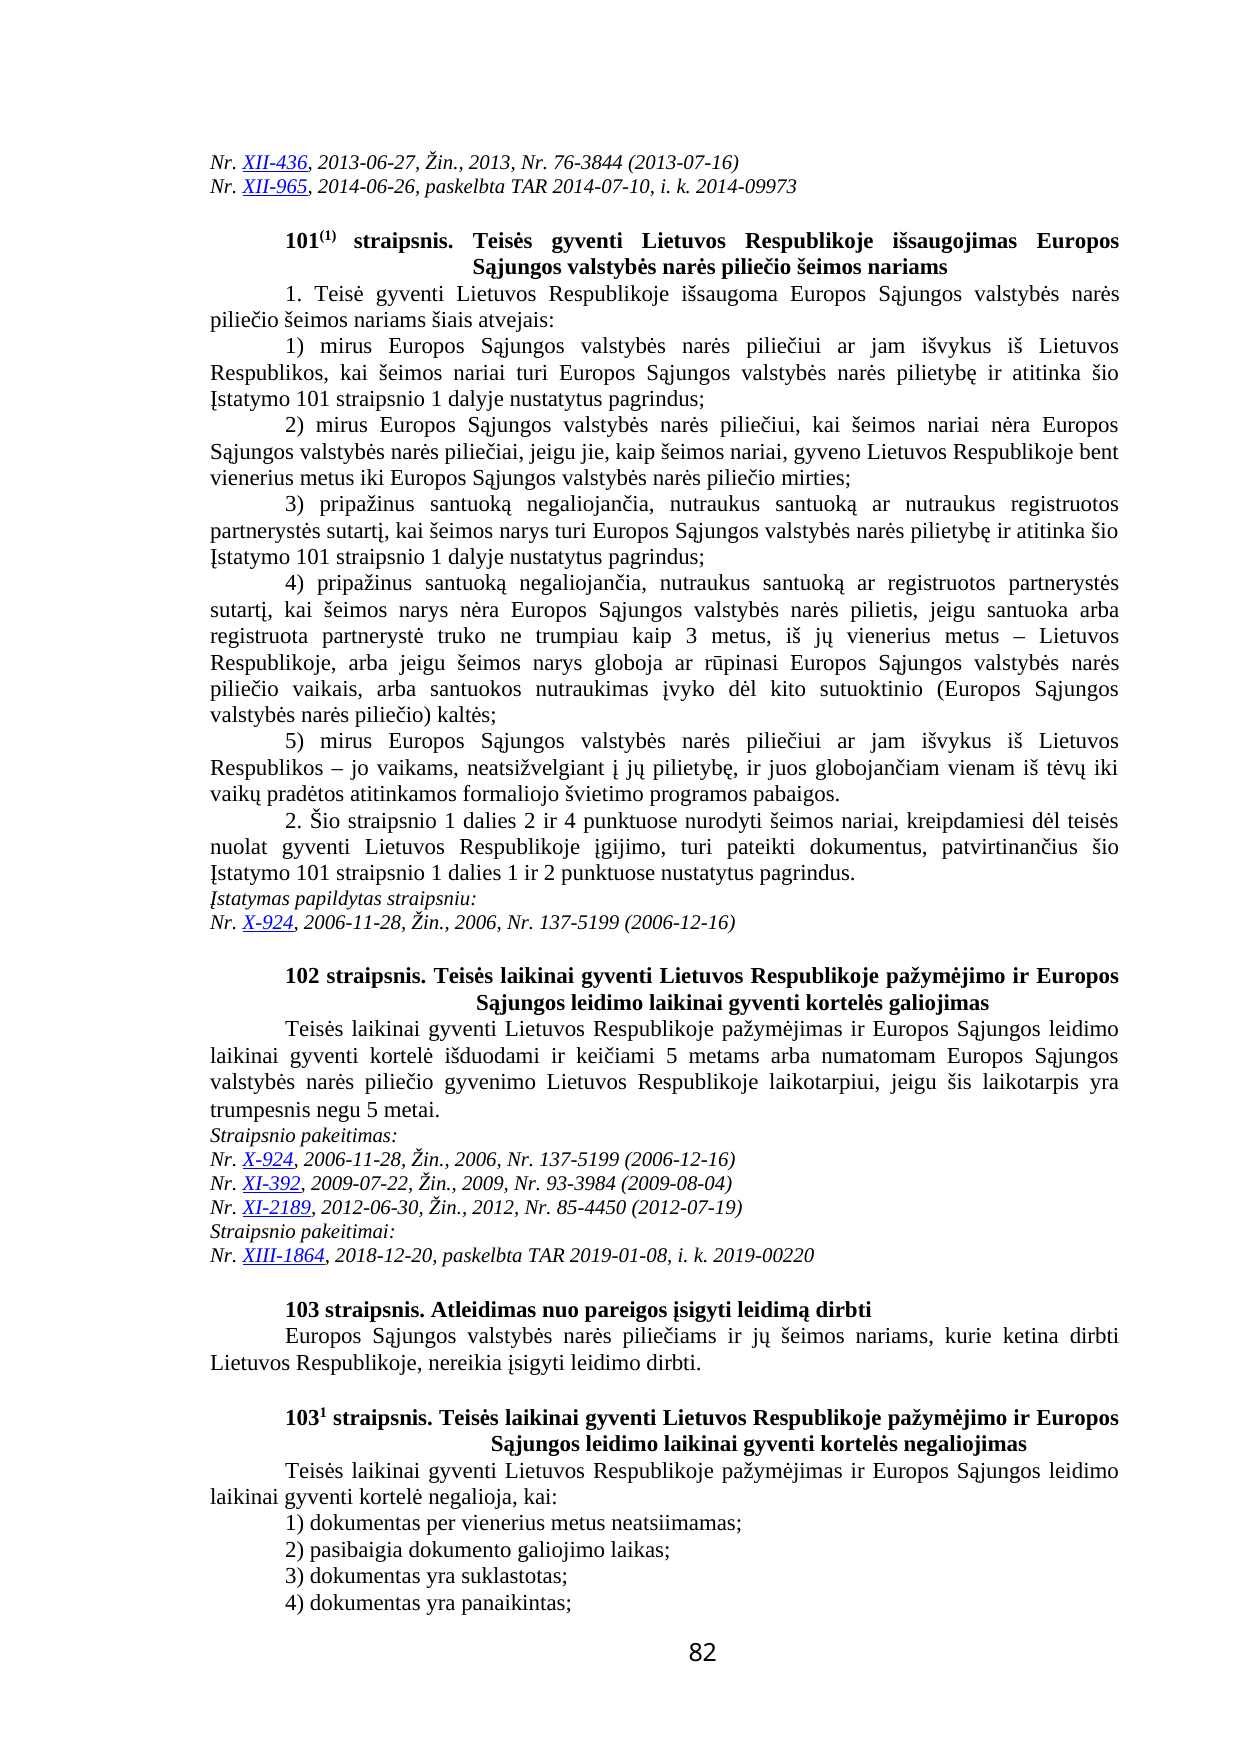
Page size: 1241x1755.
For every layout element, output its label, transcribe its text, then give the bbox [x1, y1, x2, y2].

text 1031 straipsnis. Teisės laikinai gyventi Lietuvos Respublikoje pažymėjimo ir Europos Sąjungos leidimo laikinai gyventi kortelės negaliojimas [285, 1404, 1120, 1457]
text 1) dokumentas per vienerius metus neatsiimamas; [210, 1509, 1120, 1536]
text 101(1) straipsnis. Teisės gyventi Lietuvos Respublikoje išsaugojimas Europos Sąjungos valstybės narės piliečio šeimos nariams [285, 227, 1120, 279]
text Nr. X-924, 2006-11-28, Žin., 2006, Nr. 137-5199 (2006-12-16) [210, 1147, 1120, 1171]
text Teisės laikinai gyventi Lietuvos Respublikoje pažymėjimas ir Europos Sąjungos leidimo laikinai gyventi kortelė išduodami ir keičiami 5 metams arba numatomam Europos Sąjungos valstybės narės piliečio gyvenimo Lietuvos Respublikoje laikotarpiui, jeigu šis laikotarpis yra trumpesnis negu 5 metai. [210, 1015, 1120, 1123]
text Nr. XI-2189, 2012-06-30, Žin., 2012, Nr. 85-4450 (2012-07-19) [210, 1195, 1120, 1219]
text Straipsnio pakeitimai: [210, 1219, 1120, 1243]
text 2. Šio straipsnio 1 dalies 2 ir 4 punktuose nurodyti šeimos nariai, kreipdamiesi dėl teisės nuolat gyventi Lietuvos Respublikoje įgijimo, turi pateikti dokumentus, patvirtinančius šio Įstatymo 101 straipsnio 1 dalies 1 ir 2 punktuose nustatytus pagrindus. [210, 807, 1120, 886]
text Nr. XII-965, 2014-06-26, paskelbta TAR 2014-07-10, i. k. 2014-09973 [210, 174, 1120, 198]
text Nr. XI-392, 2009-07-22, Žin., 2009, Nr. 93-3984 (2009-08-04) [210, 1171, 1120, 1195]
text Europos Sąjungos valstybės narės piliečiams ir jų šeimos nariams, kurie ketina dirbti Lietuvos Respublikoje, nereikia įsigyti leidimo dirbti. [210, 1323, 1120, 1375]
text 3) pripažinus santuoką negaliojančia, nutraukus santuoką ar nutraukus registruotos partnerystės sutartį, kai šeimos narys turi Europos Sąjungos valstybės narės pilietybę ir atitinka šio Įstatymo 101 straipsnio 1 dalyje nustatytus pagrindus; [210, 490, 1120, 569]
text 4) dokumentas yra panaikintas; [210, 1588, 1120, 1615]
text 4) pripažinus santuoką negaliojančia, nutraukus santuoką ar registruotos partnerystės sutartį, kai šeimos narys nėra Europos Sąjungos valstybės narės pilietis, jeigu santuoka arba registruota partnerystė truko ne trumpiau kaip 3 metus, iš jų vienerius metus – Lietuvos Respublikoje, arba jeigu šeimos narys globoja ar rūpinasi Europos Sąjungos valstybės narės piliečio vaikais, arba santuokos nutraukimas įvyko dėl kito sutuoktinio (Europos Sąjungos valstybės narės piliečio) kaltės; [210, 569, 1120, 728]
text 1) mirus Europos Sąjungos valstybės narės piliečiui ar jam išvykus iš Lietuvos Respublikos, kai šeimos nariai turi Europos Sąjungos valstybės narės pilietybę ir atitinka šio Įstatymo 101 straipsnio 1 dalyje nustatytus pagrindus; [210, 332, 1120, 411]
text 103 straipsnis. Atleidimas nuo pareigos įsigyti leidimą dirbti [210, 1296, 1120, 1323]
text Įstatymas papildytas straipsniu: [210, 886, 1120, 910]
text 1. Teisė gyventi Lietuvos Respublikoje išsaugoma Europos Sąjungos valstybės narės piliečio šeimos nariams šiais atvejais: [210, 279, 1120, 332]
text 2) pasibaigia dokumento galiojimo laikas; [210, 1536, 1120, 1562]
text 3) dokumentas yra suklastotas; [210, 1562, 1120, 1588]
text 5) mirus Europos Sąjungos valstybės narės piliečiui ar jam išvykus iš Lietuvos Respublikos – jo vaikams, neatsižvelgiant į jų pilietybę, ir juos globojančiam vienam iš tėvų iki vaikų pradėtos atitinkamos formaliojo švietimo programos pabaigos. [210, 728, 1120, 807]
text 2) mirus Europos Sąjungos valstybės narės piliečiui, kai šeimos nariai nėra Europos Sąjungos valstybės narės piliečiai, jeigu jie, kaip šeimos nariai, gyveno Lietuvos Respublikoje bent vienerius metus iki Europos Sąjungos valstybės narės piliečio mirties; [210, 411, 1120, 490]
text 102 straipsnis. Teisės laikinai gyventi Lietuvos Respublikoje pažymėjimo ir Europos Sąjungos leidimo laikinai gyventi kortelės galiojimas [285, 963, 1120, 1015]
text Teisės laikinai gyventi Lietuvos Respublikoje pažymėjimas ir Europos Sąjungos leidimo laikinai gyventi kortelė negalioja, kai: [210, 1457, 1120, 1509]
text Nr. XIII-1864, 2018-12-20, paskelbta TAR 2019-01-08, i. k. 2019-00220 [210, 1243, 1120, 1267]
text Nr. XII-436, 2013-06-27, Žin., 2013, Nr. 76-3844 (2013-07-16) [210, 150, 1120, 174]
text Nr. X-924, 2006-11-28, Žin., 2006, Nr. 137-5199 (2006-12-16) [210, 910, 1120, 934]
text Straipsnio pakeitimas: [210, 1123, 1120, 1147]
